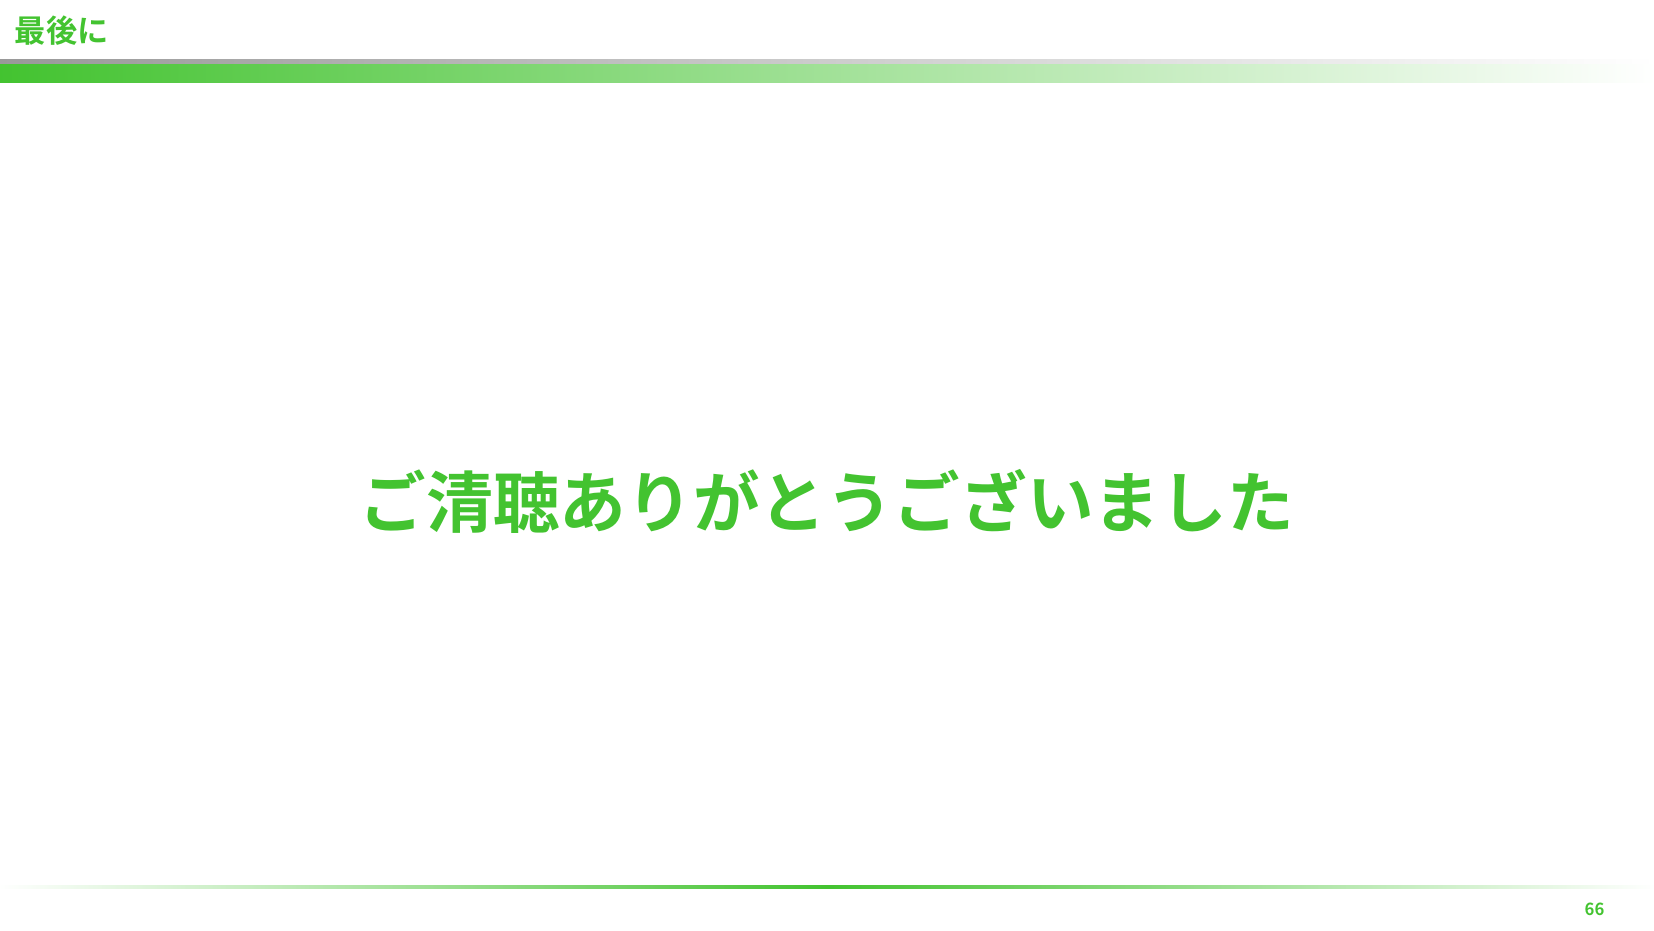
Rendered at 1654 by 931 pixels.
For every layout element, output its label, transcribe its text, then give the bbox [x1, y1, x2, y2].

text_box ご清聴ありがとうございました [59, 129, 1595, 868]
text_box 最後に [0, 0, 1376, 59]
text_box [1535, 888, 1654, 928]
text_box [0, 59, 1654, 83]
text_box [0, 885, 1654, 889]
